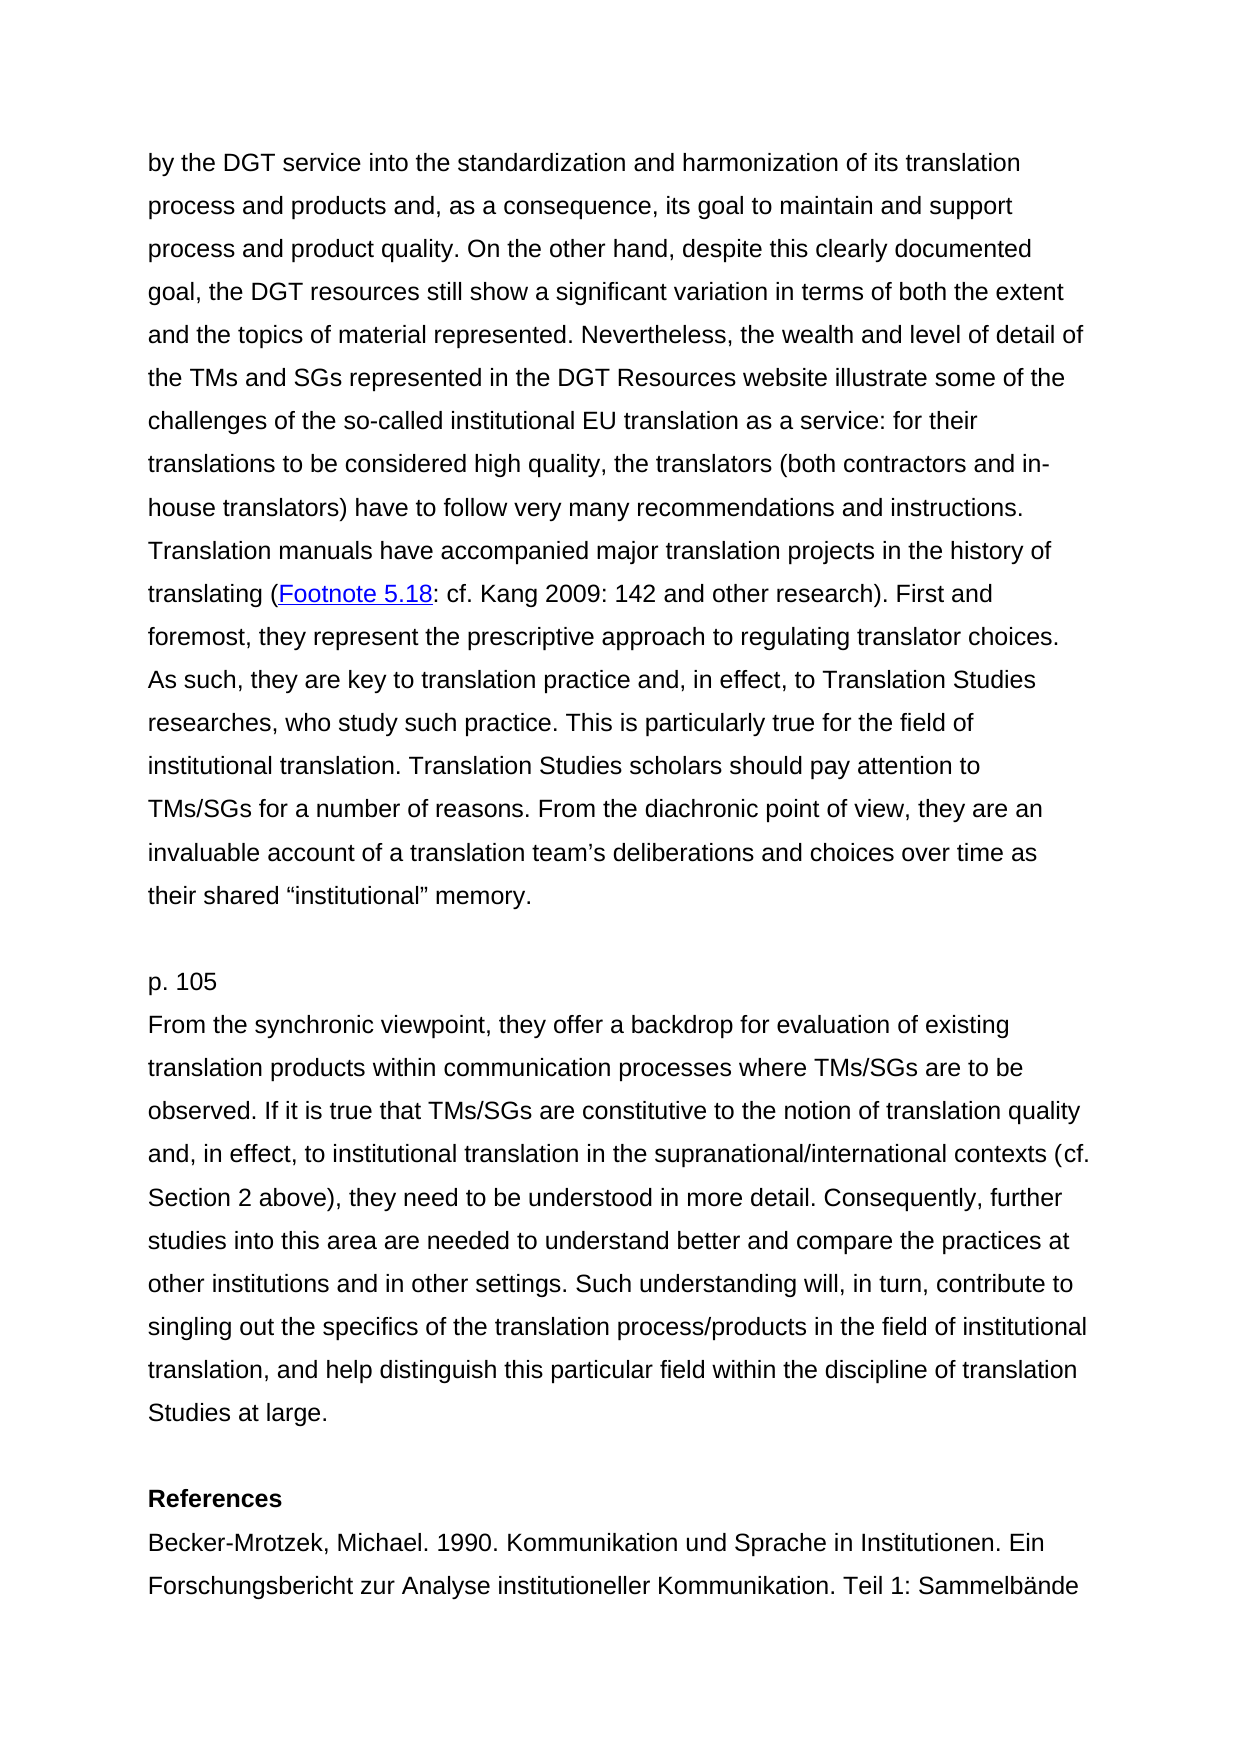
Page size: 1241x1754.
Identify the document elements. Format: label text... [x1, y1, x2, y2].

text by the DGT service into the standardization and harmonization of its translation process and products and, as a consequence, its goal to maintain and support process and product quality. On the other hand, despite this clearly documented goal, the DGT resources still show a significant variation in terms of both the extent and the topics of material represented. Nevertheless, the wealth and level of detail of the TMs and SGs represented in the DGT Resources website illustrate some of the challenges of the so-called institutional EU translation as a service: for their translations to be considered high quality, the translators (both contractors and in-house translators) have to follow very many recommendations and instructions. [148, 148, 1093, 521]
text p. 105 [148, 967, 1093, 996]
text Translation manuals have accompanied major translation projects in the history of translating (Footnote 5.18: cf. Kang 2009: 142 and other research). First and foremost, they represent the prescriptive approach to regulating translator choices. As such, they are key to translation practice and, in effect, to Translation Studies researches, who study such practice. This is particularly true for the field of institutional translation. Translation Studies scholars should pay attention to TMs/SGs for a number of reasons. From the diachronic point of view, they are an invaluable account of a translation team’s deliberations and choices over time as their shared “institutional” memory. [148, 536, 1093, 909]
text From the synchronic viewpoint, they offer a backdrop for evaluation of existing translation products within communication processes where TMs/SGs are to be observed. If it is true that TMs/SGs are constitutive to the notion of translation quality and, in effect, to institutional translation in the supranational/international contexts (cf. Section 2 above), they need to be understood in more detail. Consequently, further studies into this area are needed to understand better and compare the practices at other institutions and in other settings. Such understanding will, in turn, contribute to singling out the specifics of the translation process/products in the field of institutional translation, and help distinguish this particular field within the discipline of translation Studies at large. [148, 1010, 1093, 1427]
subtitle References [148, 1484, 1093, 1513]
text Becker-Mrotzek, Michael. 1990. Kommunikation und Sprache in Institutionen. Ein Forschungsbericht zur Analyse institutioneller Kommunikation. Teil 1: Sammelbände [148, 1528, 1093, 1599]
